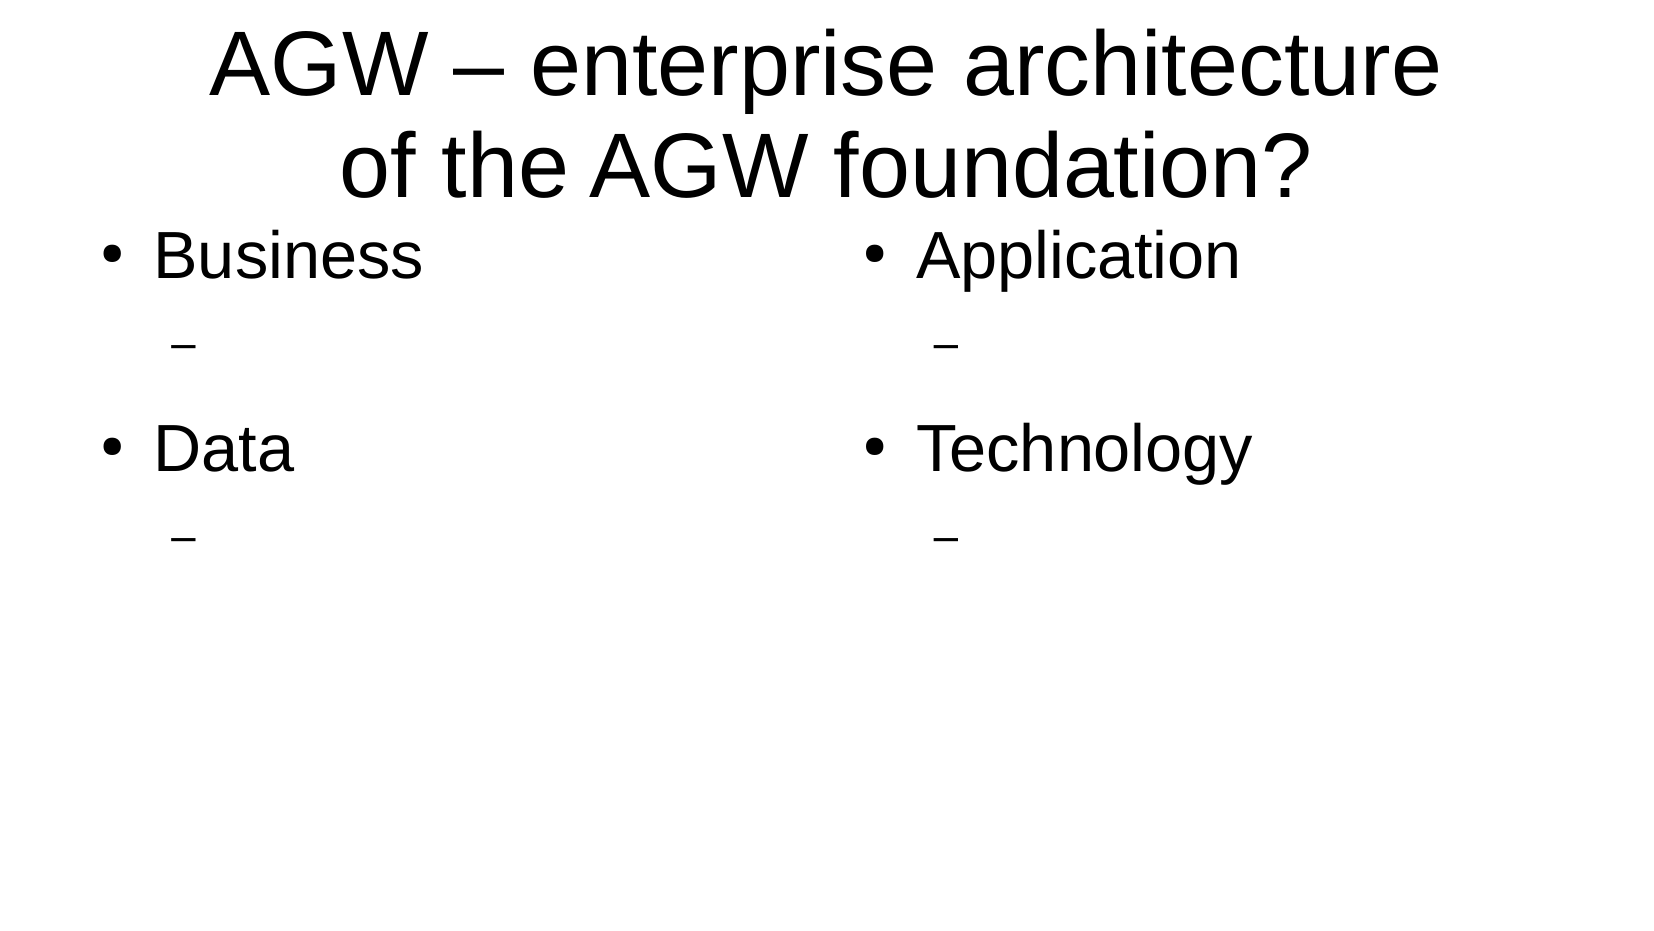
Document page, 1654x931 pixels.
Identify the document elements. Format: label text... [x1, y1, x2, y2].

list Application Technology [845, 217, 1572, 758]
title AGW – enterprise architecture of the AGW foundation? [82, 12, 1571, 218]
list Business Data [82, 217, 809, 758]
